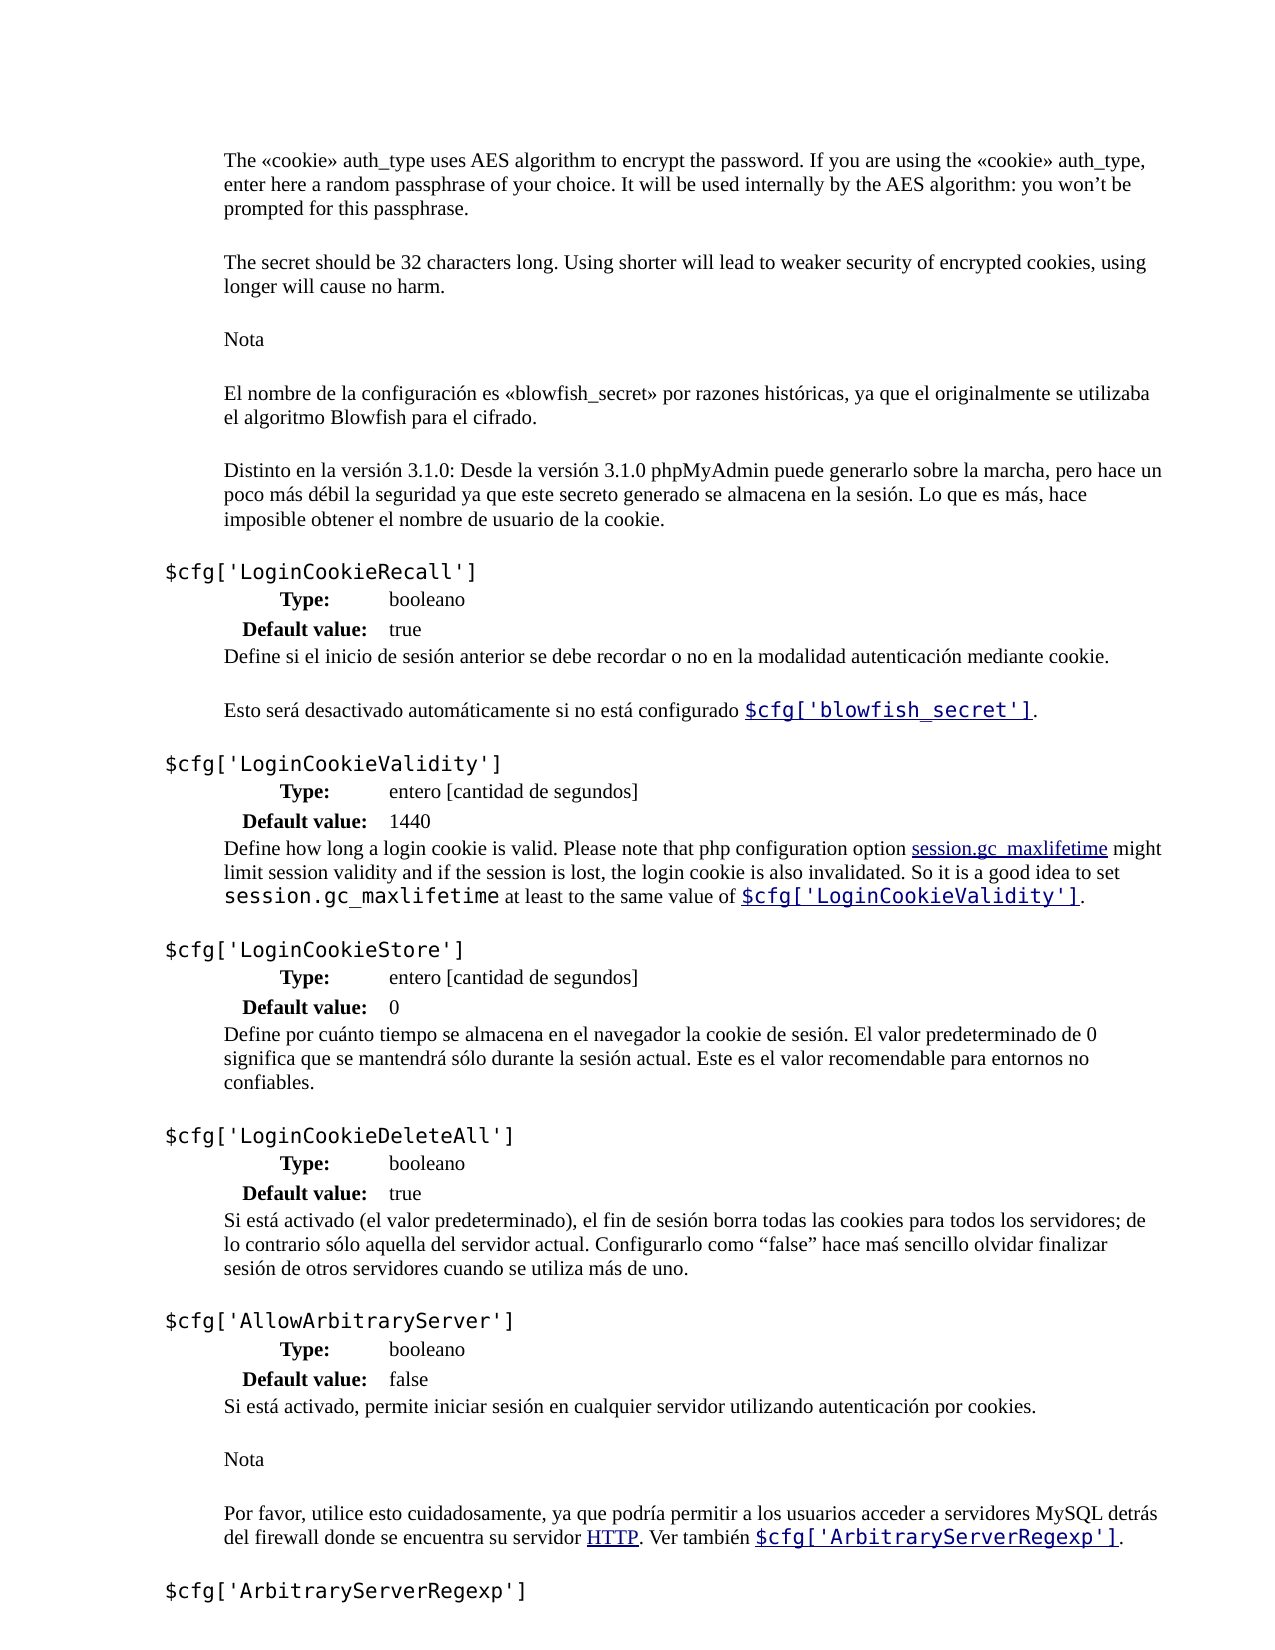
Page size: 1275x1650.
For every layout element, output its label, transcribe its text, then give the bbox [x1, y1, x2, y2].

text Nota [224, 327, 1164, 351]
list The «cookie» auth_type uses AES algorithm to encrypt the password. If you are using the «cookie» auth_type, enter here a random passphrase of your choice. It will be used internally by the AES algorithm: you won’t be prompted for this passphrase. [224, 148, 1164, 220]
subtitle $cfg['LoginCookieDeleteAll'] [164, 1123, 1164, 1148]
table_cell Default value: [224, 1178, 386, 1208]
table_header booleano [386, 584, 493, 614]
list Esto será desactivado automáticamente si no está configurado $cfg['blowfish_secret']. [224, 698, 1164, 722]
subtitle $cfg['LoginCookieStore'] [164, 938, 1164, 962]
list The secret should be 32 characters long. Using shorter will lead to weaker security of encrypted cookies, using longer will cause no harm. [224, 249, 1164, 298]
table_cell true [386, 1178, 493, 1208]
table_cell Default value: [224, 614, 386, 644]
table_header entero [cantidad de segundos] [386, 776, 699, 806]
list Distinto en la versión 3.1.0: Desde la versión 3.1.0 phpMyAdmin puede generarlo sobre la marcha, pero hace un poco más débil la seguridad ya que este secreto generado se almacena en la sesión. Lo que es más, hace imposible obtener el nombre de usuario de la cookie. [224, 458, 1164, 531]
table_cell Default value: [224, 1364, 386, 1393]
subtitle $cfg['AllowArbitraryServer'] [164, 1309, 1164, 1334]
text Nota [224, 1447, 1164, 1471]
table_header Type: [224, 1148, 386, 1178]
list Define por cuánto tiempo se almacena en el navegador la cookie de sesión. El valor predeterminado de 0 significa que se mantendrá sólo durante la sesión actual. Este es el valor recomendable para entornos no confiables. [224, 1022, 1164, 1094]
subtitle $cfg['LoginCookieRecall'] [164, 560, 1164, 584]
list Define how long a login cookie is valid. Please note that php configuration option session.gc_maxlifetime might limit session validity and if the session is lost, the login cookie is also invalidated. So it is a good idea to set session.gc_maxlifetime at least to the same value of $cfg['LoginCookieValidity']. [224, 836, 1164, 908]
subtitle $cfg['LoginCookieValidity'] [164, 752, 1164, 776]
table_cell false [386, 1364, 493, 1393]
list Si está activado (el valor predeterminado), el fin de sesión borra todas las cookies para todos los servidores; de lo contrario sólo aquella del servidor actual. Configurarlo como “false” hace maś sencillo olvidar finalizar sesión de otros servidores cuando se utiliza más de uno. [224, 1208, 1164, 1280]
list Si está activado, permite iniciar sesión en cualquier servidor utilizando autenticación por cookies. [224, 1393, 1164, 1418]
list Define si el inicio de sesión anterior se debe recordar o no en la modalidad autenticación mediante cookie. [224, 644, 1164, 668]
table_header booleano [386, 1148, 493, 1178]
table_header entero [cantidad de segundos] [386, 962, 699, 992]
table_cell Default value: [224, 992, 386, 1022]
subtitle $cfg['ArbitraryServerRegexp'] [164, 1578, 1164, 1603]
table_header Type: [224, 584, 386, 614]
table_header Type: [224, 776, 386, 806]
table_header Type: [224, 1334, 386, 1364]
table_header Type: [224, 962, 386, 992]
table_cell Default value: [224, 806, 386, 836]
table_cell true [386, 614, 493, 644]
table_cell 0 [386, 992, 699, 1022]
text El nombre de la configuración es «blowfish_secret» por razones históricas, ya que el originalmente se utilizaba el algoritmo Blowfish para el cifrado. [224, 381, 1164, 429]
table_cell 1440 [386, 806, 699, 836]
table_header booleano [386, 1334, 493, 1364]
text Por favor, utilice esto cuidadosamente, ya que podría permitir a los usuarios acceder a servidores MySQL detrás del firewall donde se encuentra su servidor HTTP. Ver también $cfg['ArbitraryServerRegexp']. [224, 1501, 1164, 1549]
